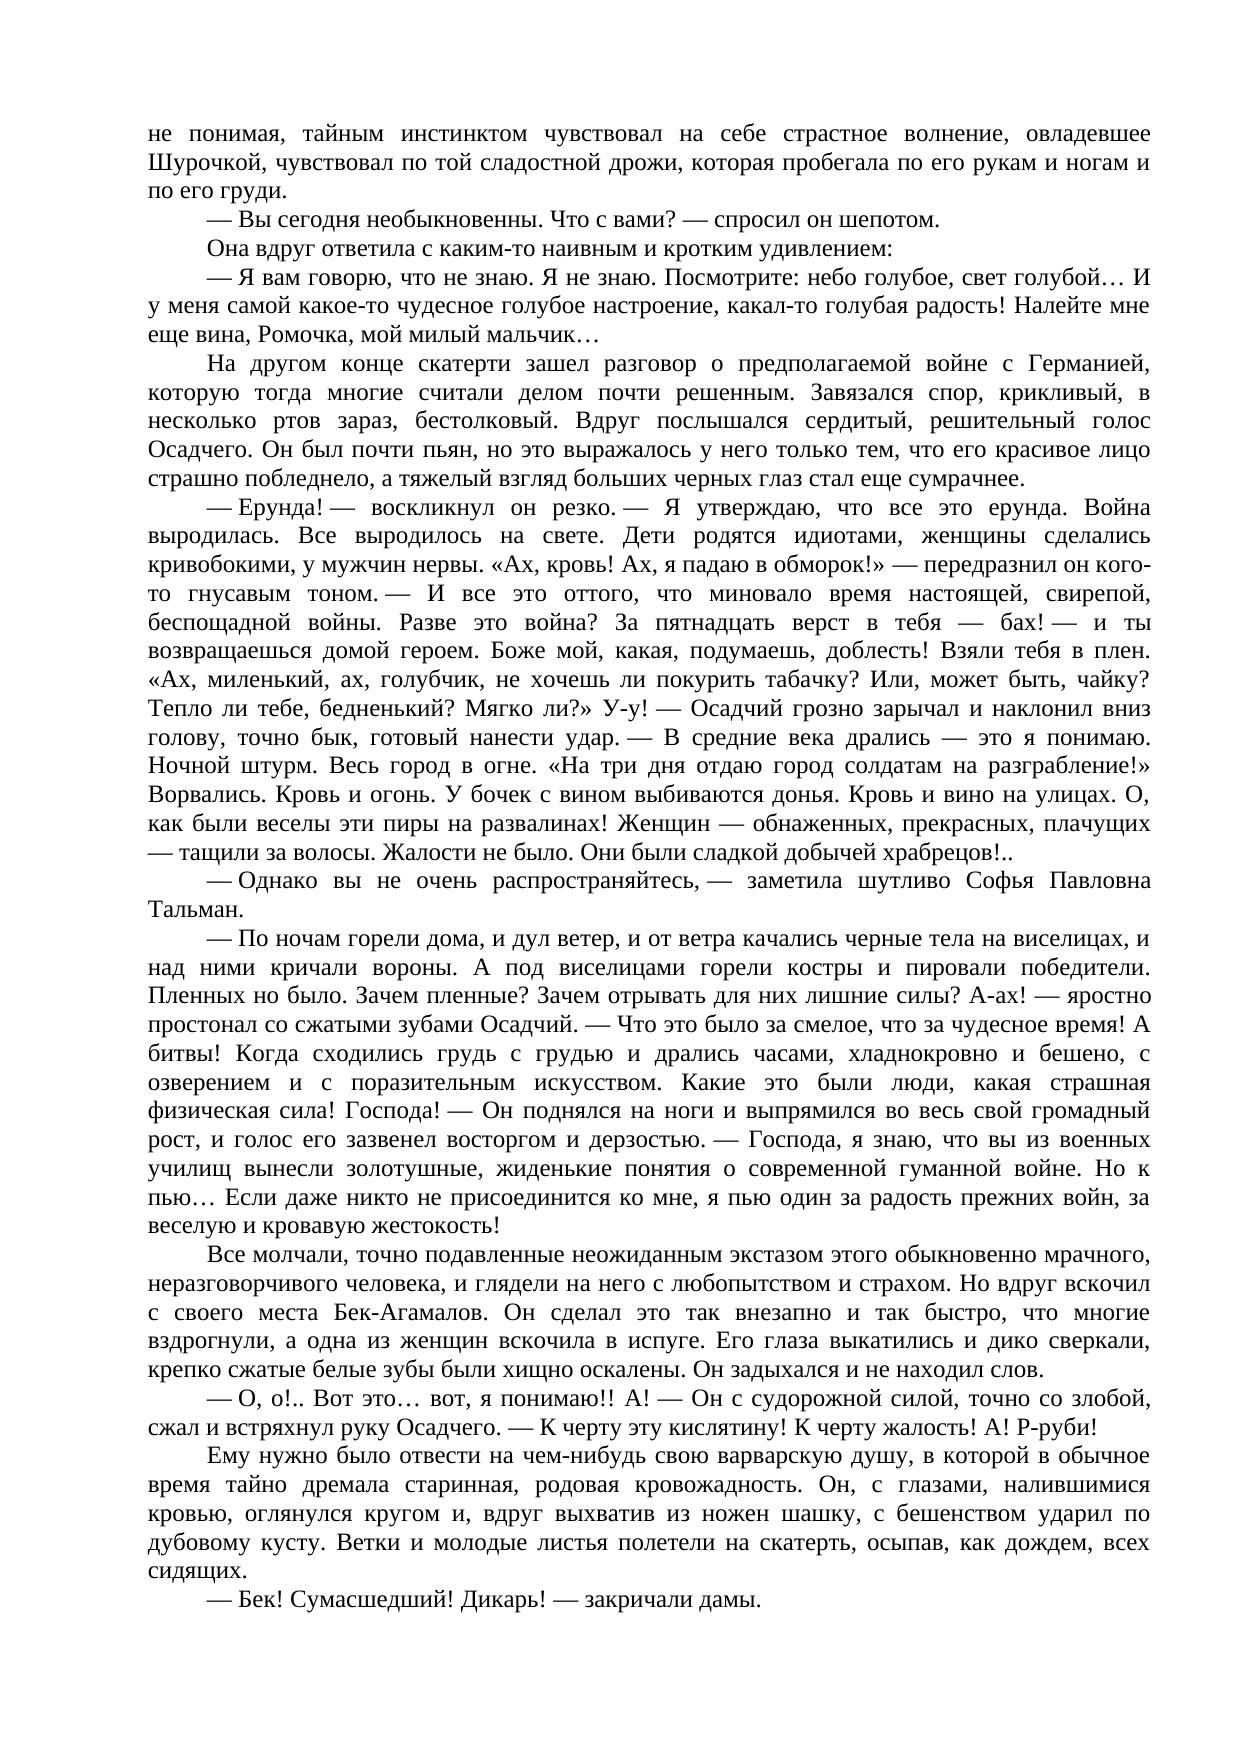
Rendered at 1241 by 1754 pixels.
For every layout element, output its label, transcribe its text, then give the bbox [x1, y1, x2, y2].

text — Бек! Сумасшедший! Дикарь! — закричали дамы. [148, 1584, 1152, 1613]
text — Ерунда! — воскликнул он резко. — Я утверждаю, что все это ерунда. Война выродилась. Все выродилось на свете. Дети родятся идиотами, женщины сделались кривобокими, у мужчин нервы. «Ах, кровь! Ах, я падаю в обморок!» — передразнил он кого-то гнусавым тоном. — И все это оттого, что миновало время настоящей, свирепой, беспощадной войны. Разве это война? За пятнадцать верст в тебя — бах! — и ты возвращаешься домой героем. Боже мой, какая, подумаешь, доблесть! Взяли тебя в плен. «Ах, миленький, ах, голубчик, не хочешь ли покурить табачку? Или, может быть, чайку? Тепло ли тебе, бедненький? Мягко ли?» У-у! — Осадчий грозно зарычал и наклонил вниз голову, точно бык, готовый нанести удар. — В средние века дрались — это я понимаю. Ночной штурм. Весь город в огне. «На три дня отдаю город солдатам на разграбление!» Ворвались. Кровь и огонь. У бочек с вином выбиваются донья. Кровь и вино на улицах. О, как были веселы эти пиры на развалинах! Женщин — обнаженных, прекрасных, плачущих — тащили за волосы. Жалости не было. Они были сладкой добычей храбрецов!.. [148, 492, 1152, 866]
text не понимая, тайным инстинктом чувствовал на себе страстное волнение, овладевшее Шурочкой, чувствовал по той сладостной дрожи, которая пробегала по его рукам и ногам и по его груди. [148, 118, 1152, 204]
text — По ночам горели дома, и дул ветер, и от ветра качались черные тела на виселицах, и над ними кричали вороны. А под виселицами горели костры и пировали победители. Пленных но было. Зачем пленные? Зачем отрывать для них лишние силы? А-ах! — яростно простонал со сжатыми зубами Осадчий. — Что это было за смелое, что за чудесное время! А битвы! Когда сходились грудь с грудью и дрались часами, хладнокровно и бешено, с озверением и с поразительным искусством. Какие это были люди, какая страшная физическая сила! Господа! — Он поднялся на ноги и выпрямился во весь свой громадный рост, и голос его зазвенел восторгом и дерзостью. — Господа, я знаю, что вы из военных училищ вынесли золотушные, жиденькие понятия о современной гуманной войне. Но к пью… Если даже никто не присоединится ко мне, я пью один за радость прежних войн, за веселую и кровавую жестокость! [148, 923, 1152, 1239]
text — Вы сегодня необыкновенны. Что с вами? — спросил он шепотом. [148, 204, 1152, 233]
text — Однако вы не очень распространяйтесь, — заметила шутливо Софья Павловна Тальман. [148, 866, 1152, 923]
text Все молчали, точно подавленные неожиданным экстазом этого обыкновенно мрачного, неразговорчивого человека, и глядели на него с любопытством и страхом. Но вдруг вскочил с своего места Бек-Агамалов. Он сделал это так внезапно и так быстро, что многие вздрогнули, а одна из женщин вскочила в испуге. Его глаза выкатились и дико сверкали, крепко сжатые белые зубы были хищно оскалены. Он задыхался и не находил слов. [148, 1239, 1152, 1383]
text — Я вам говорю, что не знаю. Я не знаю. Посмотрите: небо голубое, свет голубой… И у меня самой какое-то чудесное голубое настроение, какал-то голубая радость! Налейте мне еще вина, Ромочка, мой милый мальчик… [148, 262, 1152, 348]
text — О, о!.. Вот это… вот, я понимаю!! А! — Он с судорожной силой, точно со злобой, сжал и встряхнул руку Осадчего. — К черту эту кислятину! К черту жалость! А! Р-руби! [148, 1383, 1152, 1441]
text Она вдруг ответила с каким-то наивным и кротким удивлением: [148, 233, 1152, 262]
text Ему нужно было отвести на чем-нибудь свою варварскую душу, в которой в обычное время тайно дремала старинная, родовая кровожадность. Он, с глазами, налившимися кровью, оглянулся кругом и, вдруг выхватив из ножен шашку, с бешенством ударил по дубовому кусту. Ветки и молодые листья полетели на скатерть, осыпав, как дождем, всех сидящих. [148, 1441, 1152, 1584]
text На другом конце скатерти зашел разговор о предполагаемой войне с Германией, которую тогда многие считали делом почти решенным. Завязался спор, крикливый, в несколько ртов зараз, бестолковый. Вдруг послышался сердитый, решительный голос Осадчего. Он был почти пьян, но это выражалось у него только тем, что его красивое лицо страшно побледнело, а тяжелый взгляд больших черных глаз стал еще сумрачнее. [148, 348, 1152, 492]
